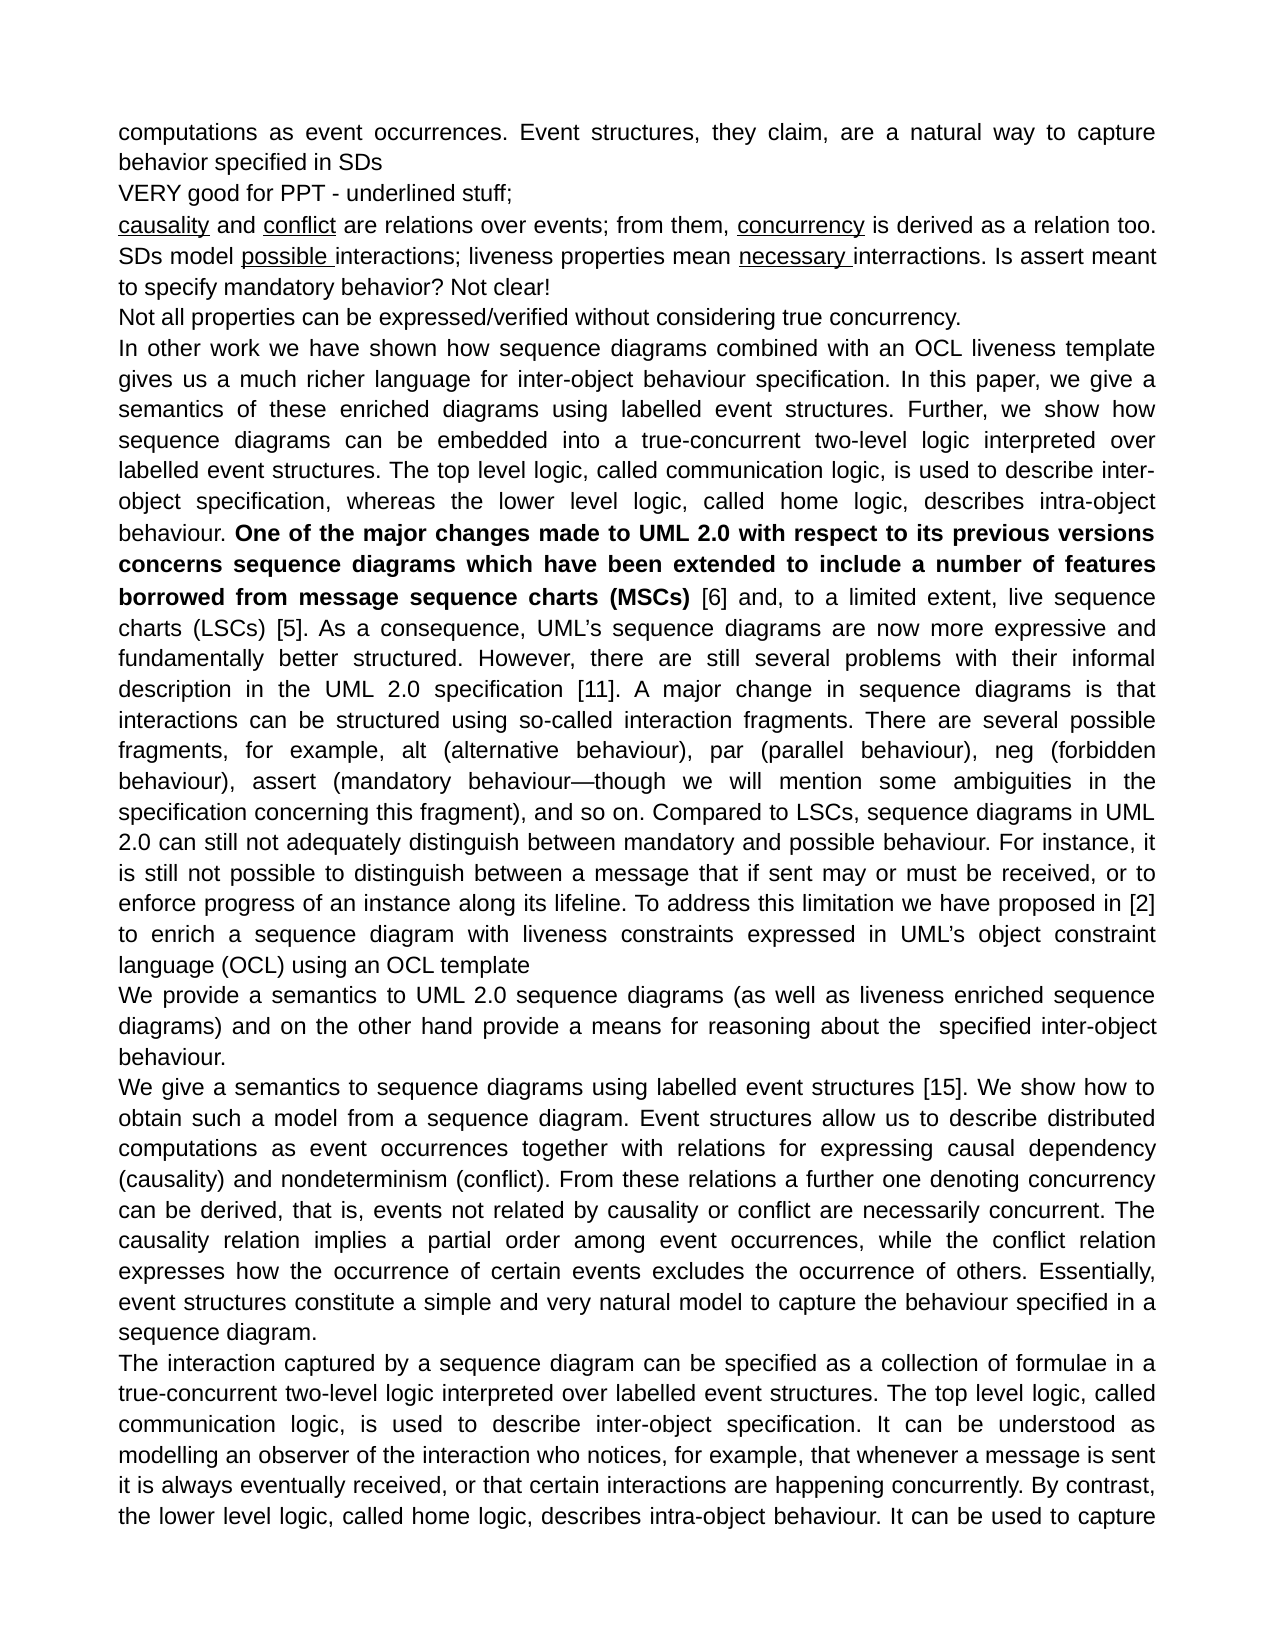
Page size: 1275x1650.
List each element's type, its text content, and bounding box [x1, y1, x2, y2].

text In other work we have shown how sequence diagrams combined with an OCL liveness template gives us a much richer language for inter-object behaviour specification. In this paper, we give a semantics of these enriched diagrams using labelled event structures. Further, we show how sequence diagrams can be embedded into a true-concurrent two-level logic interpreted over labelled event structures. The top level logic, called communication logic, is used to describe inter-object specification, whereas the lower level logic, called home logic, describes intra-object behaviour. One of the major changes made to UML 2.0 with respect to its previous versions concerns sequence diagrams which have been extended to include a number of features borrowed from message sequence charts (MSCs) [6] and, to a limited extent, live sequence charts (LSCs) [5]. As a consequence, UML’s sequence diagrams are now more expressive and fundamentally better structured. However, there are still several problems with their informal description in the UML 2.0 specification [11]. A major change in sequence diagrams is that interactions can be structured using so-called interaction fragments. There are several possible fragments, for example, alt (alternative behaviour), par (parallel behaviour), neg (forbidden behaviour), assert (mandatory behaviour—though we will mention some ambiguities in the specification concerning this fragment), and so on. Compared to LSCs, sequence diagrams in UML 2.0 can still not adequately distinguish between mandatory and possible behaviour. For instance, it is still not possible to distinguish between a message that if sent may or must be received, or to enforce progress of an instance along its lifeline. To address this limitation we have proposed in [2] to enrich a sequence diagram with liveness constraints expressed in UML’s object constraint language (OCL) using an OCL template [118, 334, 1157, 978]
text The interaction captured by a sequence diagram can be specified as a collection of formulae in a true-concurrent two-level logic interpreted over labelled event structures. The top level logic, called communication logic, is used to describe inter-object specification. It can be understood as modelling an observer of the interaction who notices, for example, that whenever a message is sent it is always eventually received, or that certain interactions are happening concurrently. By contrast, the lower level logic, called home logic, describes intra-object behaviour. It can be used to capture [118, 1349, 1157, 1529]
text We give a semantics to sequence diagrams using labelled event structures [15]. We show how to obtain such a model from a sequence diagram. Event structures allow us to describe distributed computations as event occurrences together with relations for expressing causal dependency (causality) and nondeterminism (conflict). From these relations a further one denoting concurrency can be derived, that is, events not related by causality or conflict are necessarily concurrent. The causality relation implies a partial order among event occurrences, while the conflict relation expresses how the occurrence of certain events excludes the occurrence of others. Essentially, event structures constitute a simple and very natural model to capture the behaviour specified in a sequence diagram. [118, 1073, 1157, 1345]
text Not all properties can be expressed/verified without considering true concurrency. [118, 304, 1157, 331]
text causality and conflict are relations over events; from them, concurrency is derived as a relation too. SDs model possible interactions; liveness properties mean necessary interractions. Is assert meant to specify mandatory behavior? Not clear! [118, 210, 1157, 300]
text We provide a semantics to UML 2.0 sequence diagrams (as well as liveness enriched sequence diagrams) and on the other hand provide a means for reasoning about the specified inter-object behaviour. [118, 982, 1157, 1070]
text computations as event occurrences. Event structures, they claim, are a natural way to capture behavior specified in SDs [118, 118, 1157, 176]
text VERY good for PPT - underlined stuff; [118, 179, 1157, 206]
